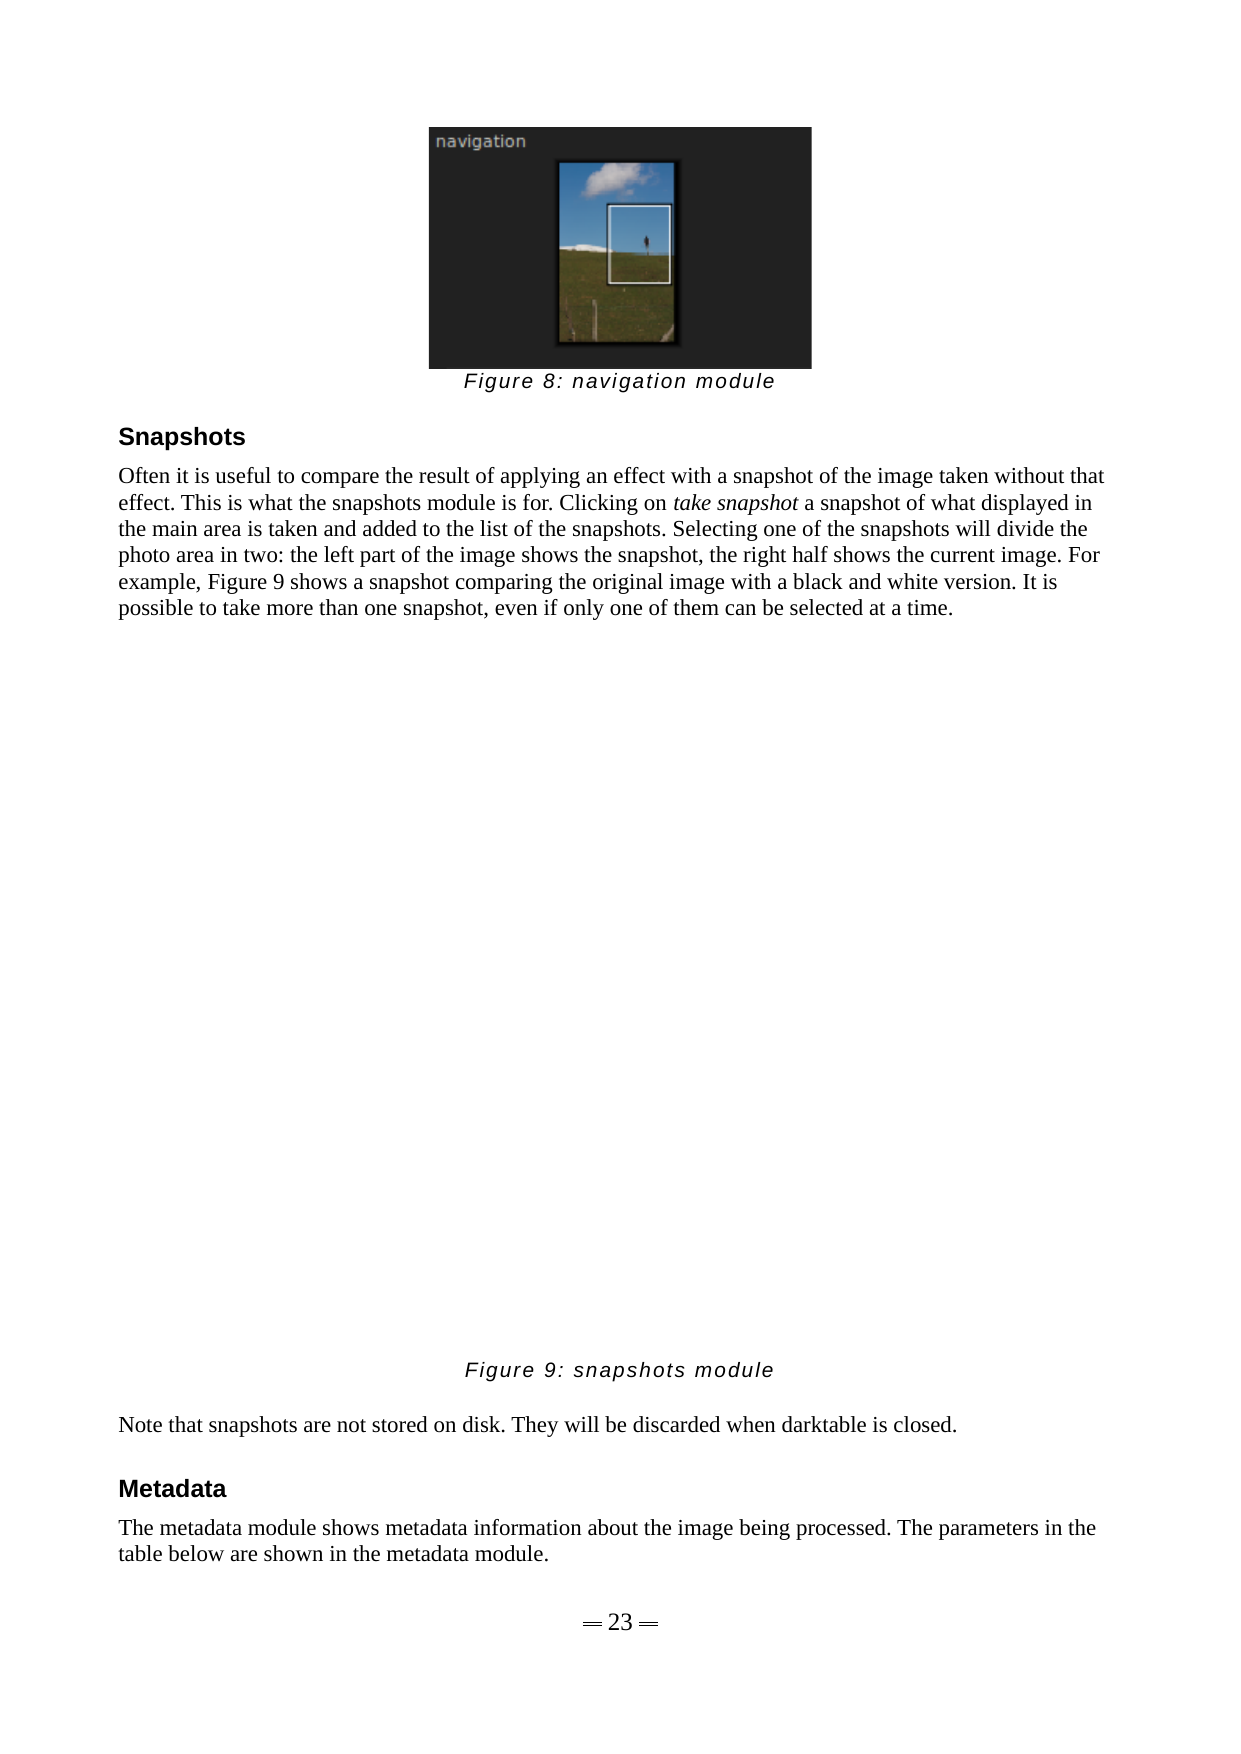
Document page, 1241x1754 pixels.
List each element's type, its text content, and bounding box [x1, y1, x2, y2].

text Figure 9: snapshots module [118, 645, 1122, 1382]
text [118, 633, 1122, 645]
text Often it is useful to compare the result of applying an effect with a snapshot of the image taken without that effect. This is what the snapshots module is for. Clicking on take snapshot a snapshot of what displayed in the main area is taken and added to the list of the snapshots. Selecting one of the snapshots will divide the photo area in two: the left part of the image shows the snapshot, the right half shows the current image. For example, Figure 9 shows a snapshot comparing the original image with a black and white version. It is possible to take more than one snapshot, even if only one of them can be selected at a time. [118, 462, 1122, 621]
text The metadata module shows metadata information about the image being processed. The parameters in the table below are shown in the metadata module. [118, 1514, 1122, 1567]
text Note that snapshots are not stored on disk. They will be discarded when darktable is closed. [118, 1382, 1122, 1437]
text Figure 8: navigation module [429, 369, 811, 392]
picture [428, 127, 812, 369]
subtitle Snapshots [118, 116, 1122, 451]
subtitle Metadata [118, 1474, 1122, 1502]
